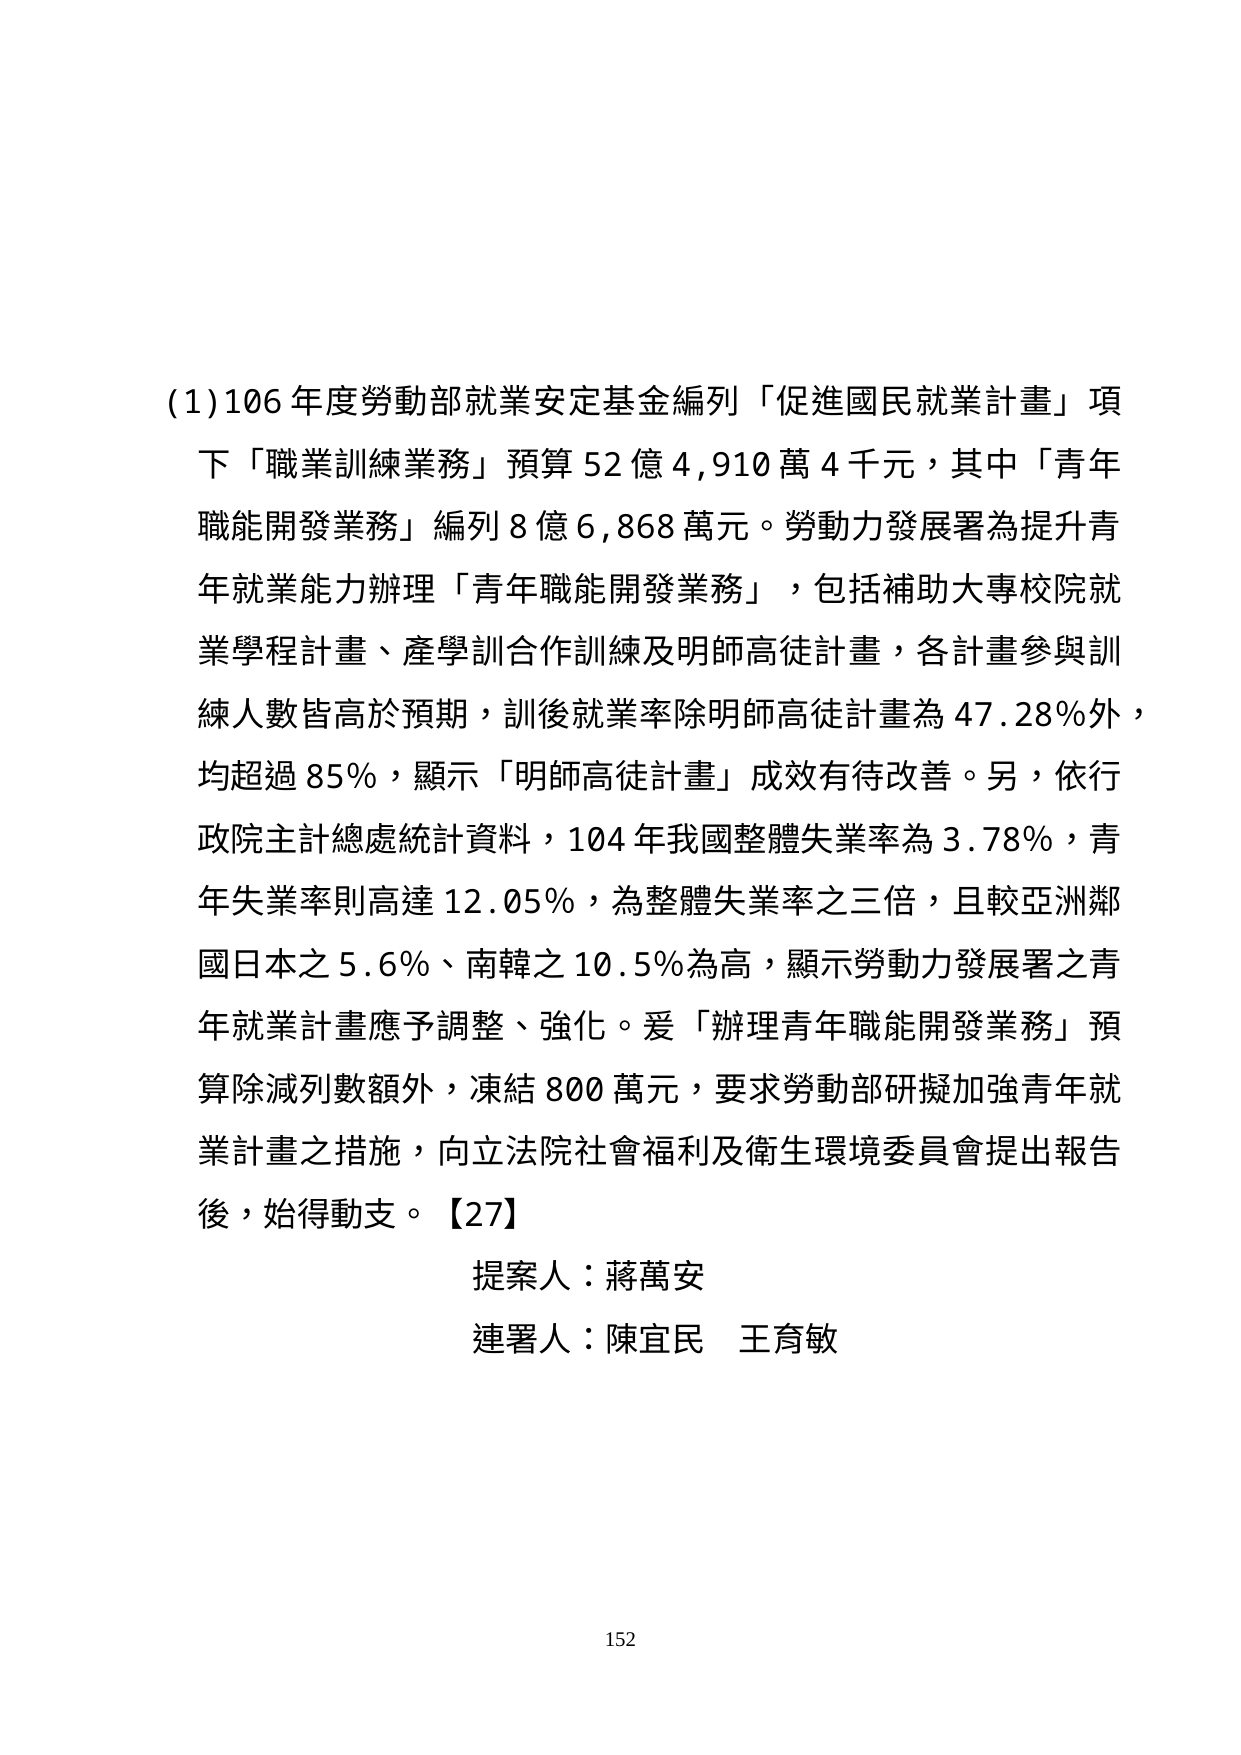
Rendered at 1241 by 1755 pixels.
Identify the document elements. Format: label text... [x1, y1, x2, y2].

text 提案人：蔣萬安 [197, 1233, 1122, 1295]
text (1)106年度勞動部就業安定基金編列「促進國民就業計畫」項下「職業訓練業務」預算52億4,910萬4千元，其中「青年職能開發業務」編列8億6,868萬元。勞動力發展署為提升青年就業能力辦理「青年職能開發業務」，包括補助大專校院就業學程計畫、產學訓合作訓練及明師高徒計畫，各計畫參與訓練人數皆高於預期，訓後就業率除明師高徒計畫為47.28％外，均超過85％，顯示「明師高徒計畫」成效有待改善。另，依行政院主計總處統計資料，104年我國整體失業率為3.78％，青年失業率則高達12.05％，為整體失業率之三倍，且較亞洲鄰國日本之5.6％、南韓之10.5％為高，顯示勞動力發展署之青年就業計畫應予調整、強化。爰「辦理青年職能開發業務」預算除減列數額外，凍結800萬元，要求勞動部研擬加強青年就業計畫之措施，向立法院社會福利及衛生環境委員會提出報告後，始得動支。【27】 [162, 358, 1122, 1233]
text 連署人：陳宜民 王育敏 [197, 1295, 1122, 1358]
